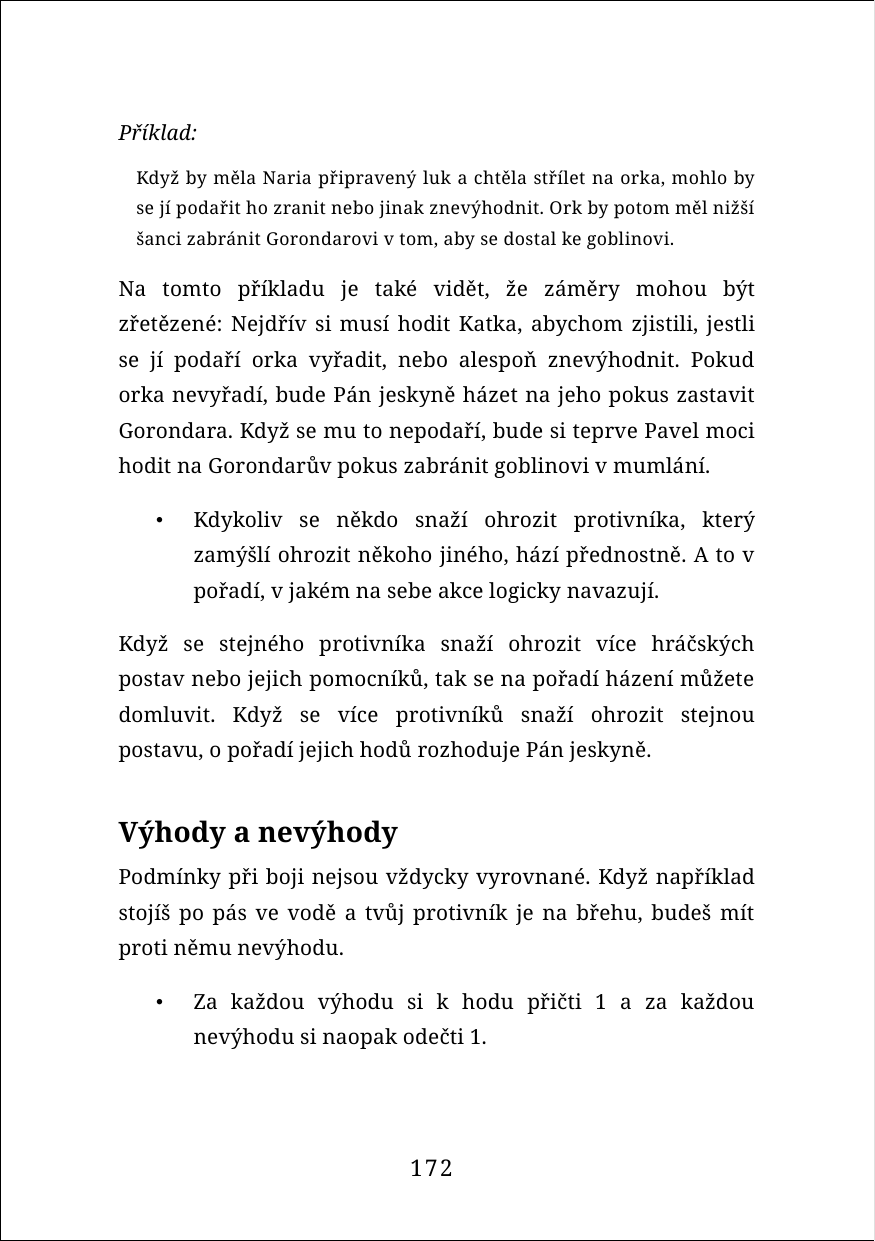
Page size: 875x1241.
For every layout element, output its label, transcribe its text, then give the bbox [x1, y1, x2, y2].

subtitle Výhody a nevýhody [118, 812, 756, 851]
text Když se stejného protivníka snaží ohrozit více hráčských postav nebo jejich pomocníků, tak se na pořadí házení můžete domluvit. Když se více protivníků snaží ohrozit stejnou postavu, o pořadí jejich hodů rozhoduje Pán jeskyně. [118, 629, 756, 764]
list Kdykoliv se někdo snaží ohrozit protivníka, který zamýšlí ohrozit někoho jiného, hází přednostně. A to v pořadí, v jakém na sebe akce logicky navazují. [156, 505, 756, 604]
list Za každou výhodu si k hodu přičti 1 a za každou nevýhodu si naopak odečti 1. [156, 987, 756, 1051]
text Podmínky při boji nejsou vždycky vyrovnané. Když například stojíš po pás ve vodě a tvůj protivník je na břehu, budeš mít proti němu nevýhodu. [118, 862, 756, 962]
text Příklad: [118, 118, 756, 147]
text Když by měla Naria připravený luk a chtěla střílet na orka, mohlo by se jí podařit ho zranit nebo jinak znevýhodnit. Ork by potom měl nižší šanci zabránit Gorondarovi v tom, aby se dostal ke goblinovi. [136, 166, 756, 250]
text Na tomto příkladu je také vidět, že záměry mohou být zřetězené: Nejdřív si musí hodit Katka, abychom zjistili, jestli se jí podaří orka vyřadit, nebo alespoň znevýhodnit. Pokud orka nevyřadí, bude Pán jeskyně házet na jeho pokus zastavit Gorondara. Když se mu to nepodaří, bude si teprve Pavel moci hodit na Gorondarův pokus zabránit goblinovi v mumlání. [118, 274, 756, 480]
